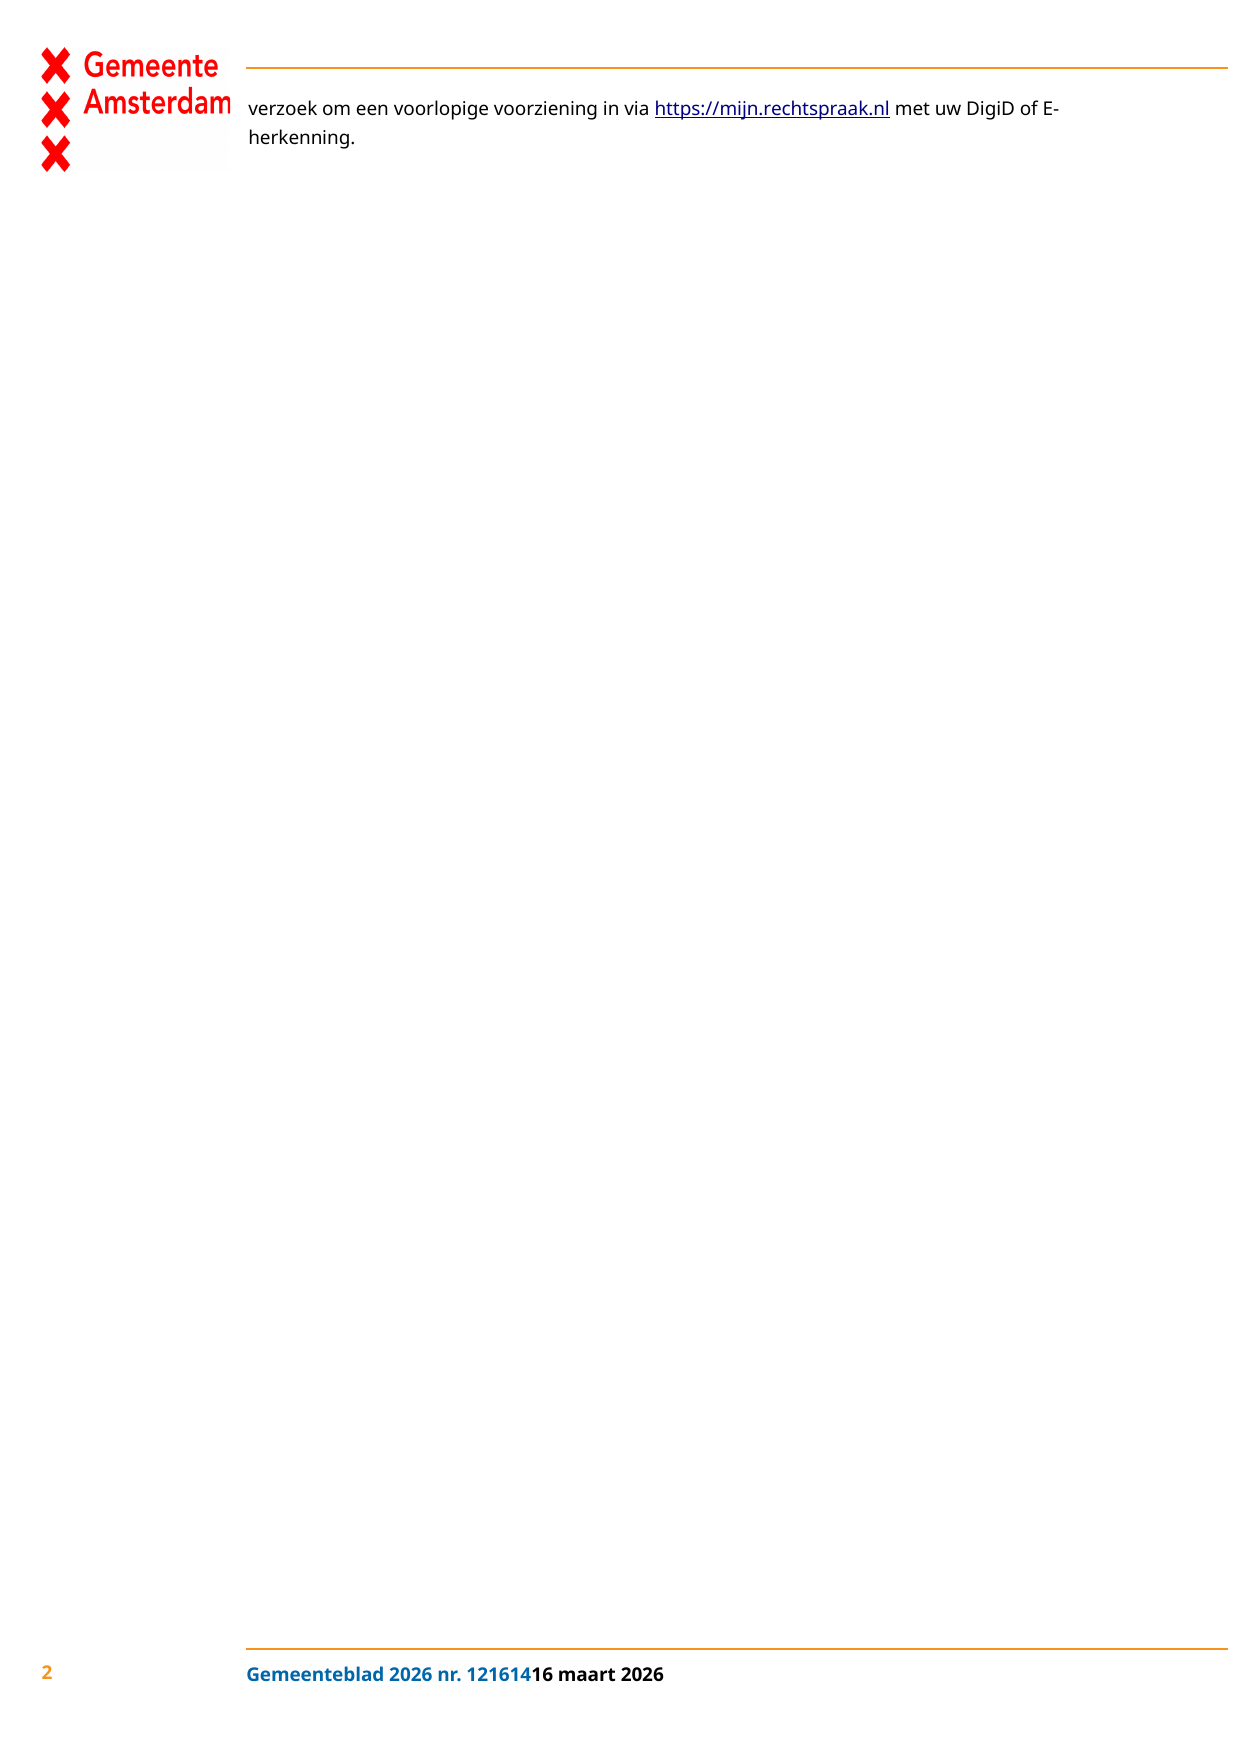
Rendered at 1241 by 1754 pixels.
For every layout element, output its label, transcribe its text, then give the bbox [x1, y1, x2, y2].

text verzoek om een voorlopige voorziening in via https://mijn.rechtspraak.nl met uw DigiD of E-herkenning. [248, 95, 1152, 150]
picture [41, 47, 231, 172]
